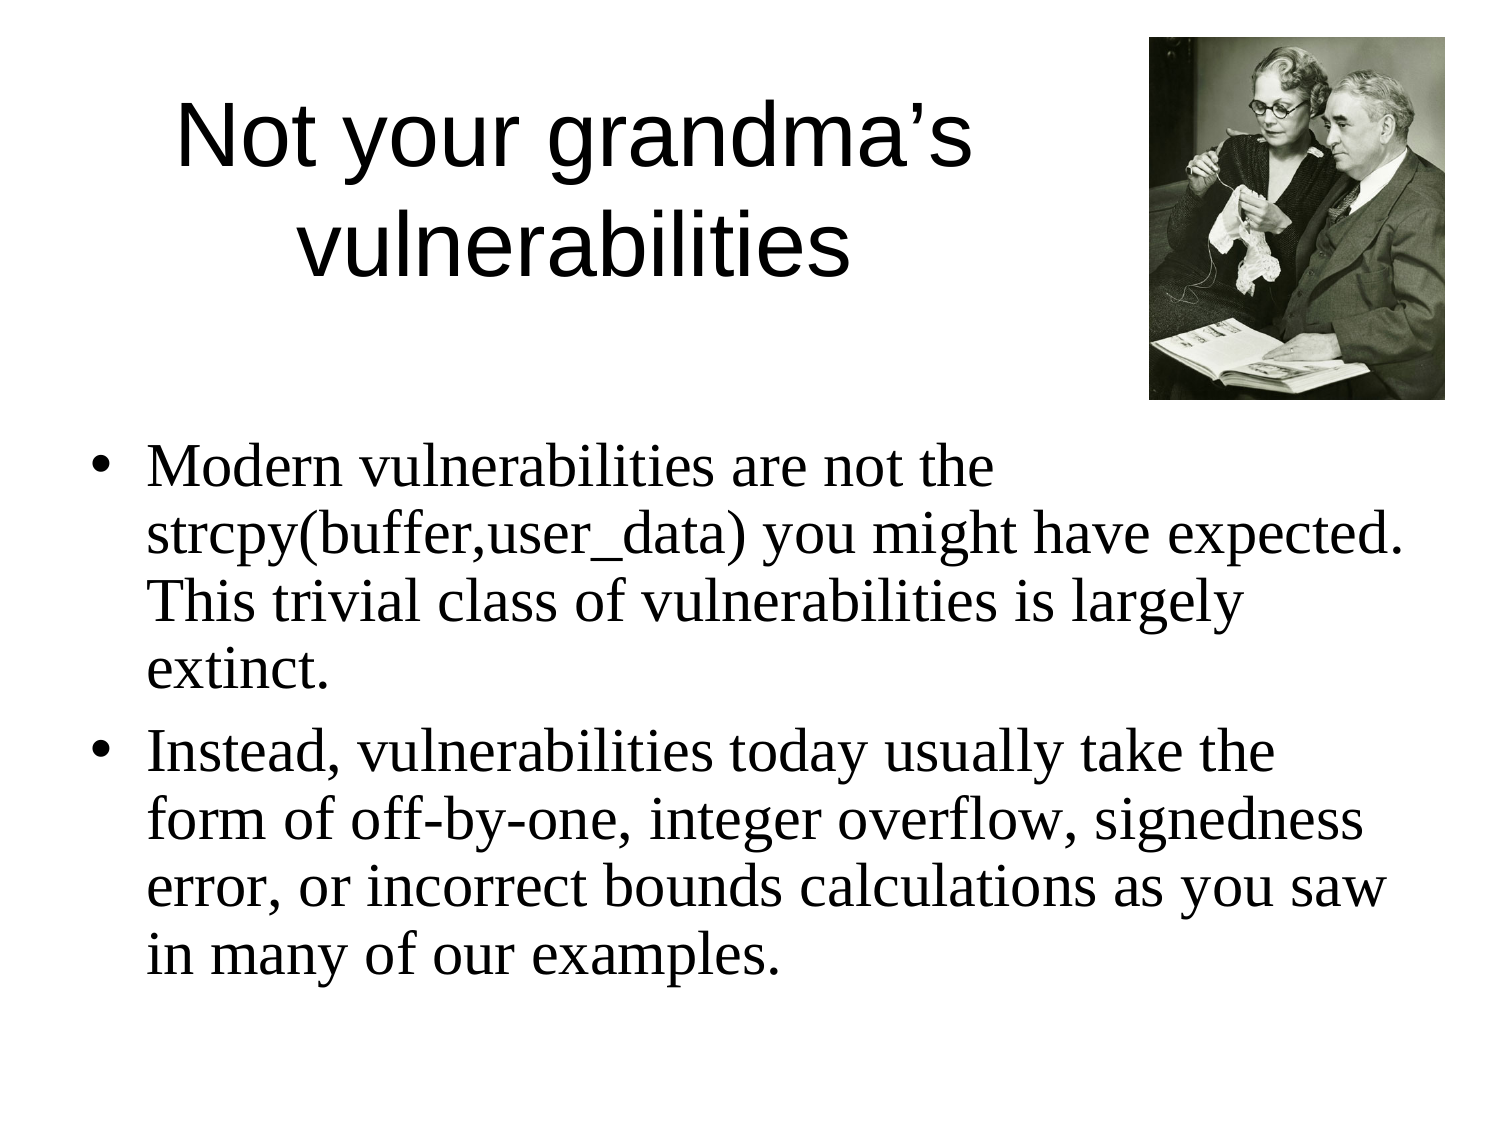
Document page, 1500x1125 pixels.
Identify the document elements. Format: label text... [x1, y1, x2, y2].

list Modern vulnerabilities are not the strcpy(buffer,user_data) you might have expected. This trivial class of vulnerabilities is largely extinct. Instead, vulnerabilities today usually take the form of off-by-one, integer overflow, signedness error, or incorrect bounds calculations as you saw in many of our examples. [75, 425, 1426, 1125]
title Not your grandma’s vulnerabilities [74, 45, 1075, 326]
picture [1149, 37, 1445, 400]
